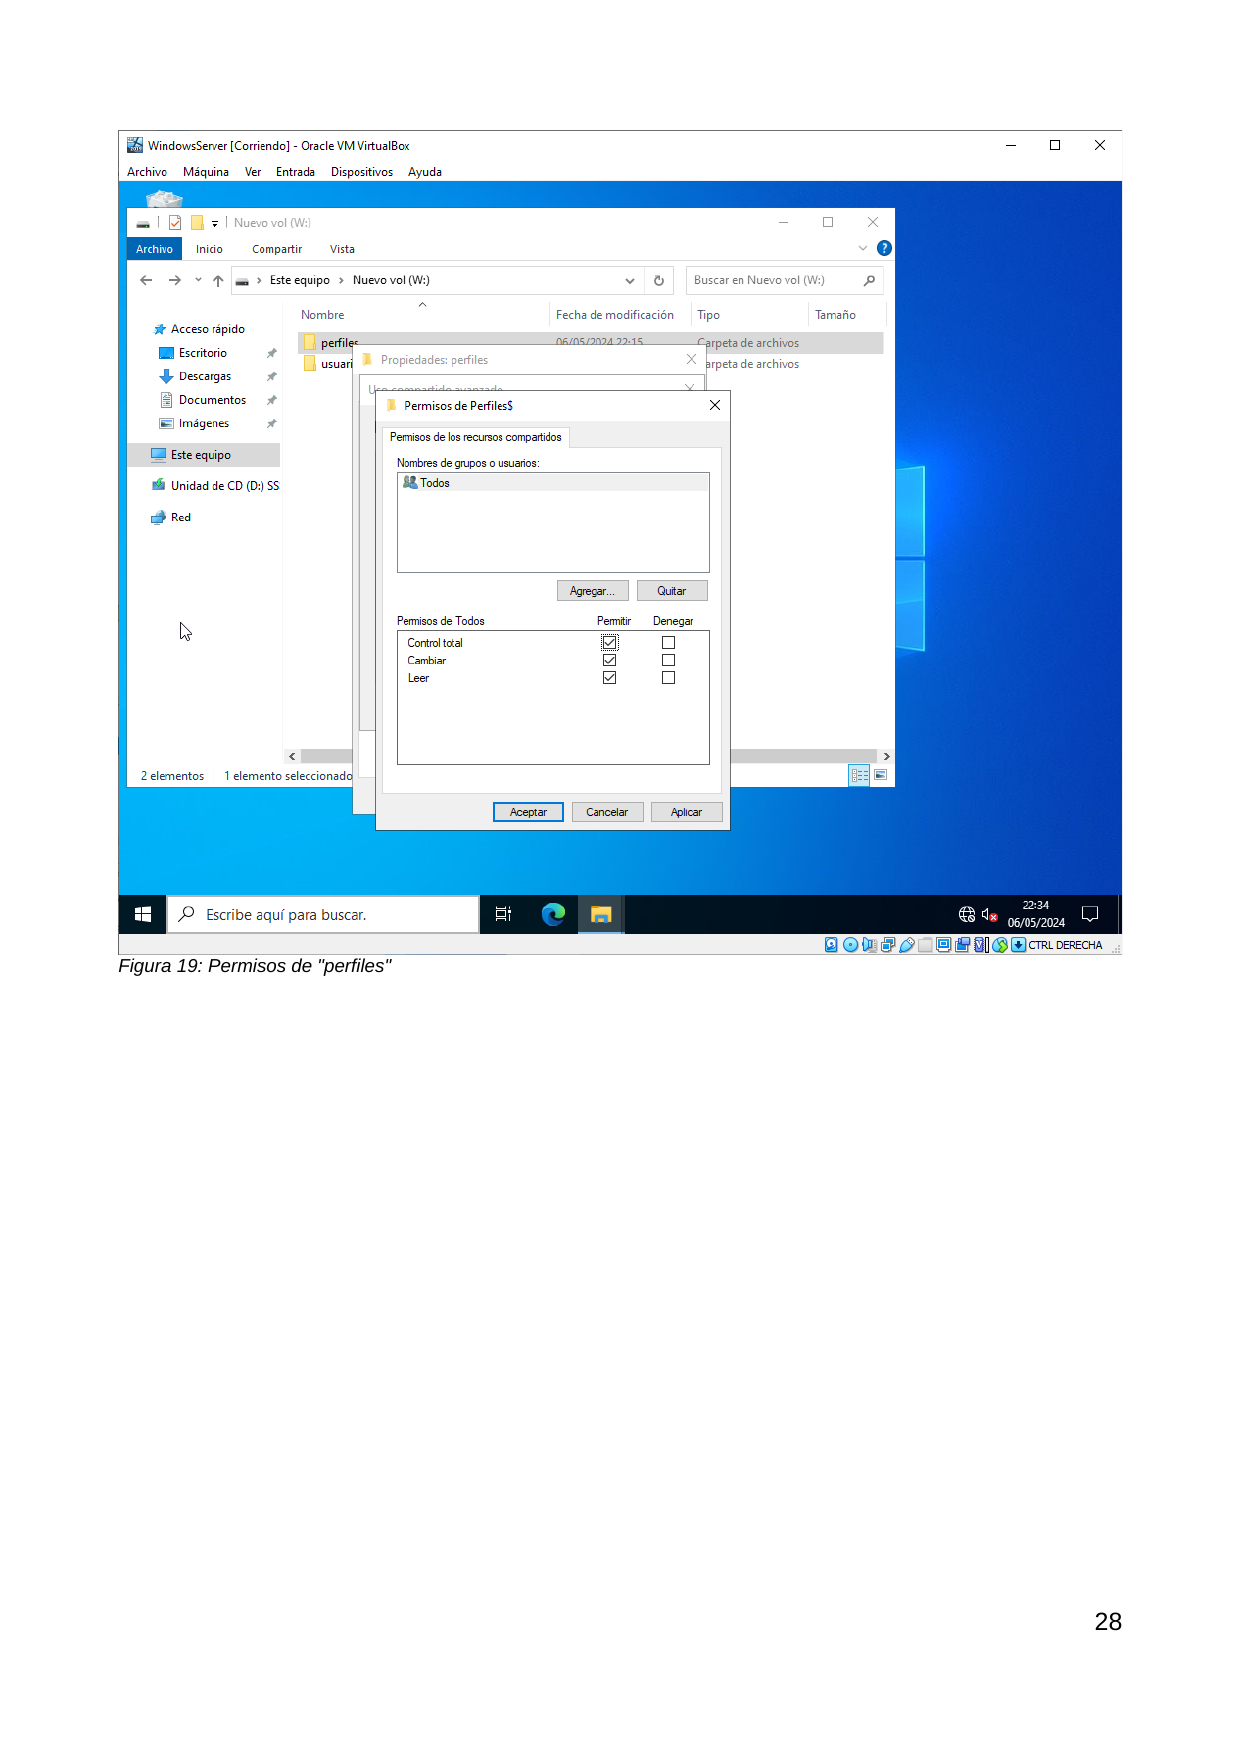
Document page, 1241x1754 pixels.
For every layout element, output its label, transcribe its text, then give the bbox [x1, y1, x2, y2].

picture [118, 130, 1123, 955]
text Figura 19: Permisos de "perfiles" [118, 955, 1122, 976]
